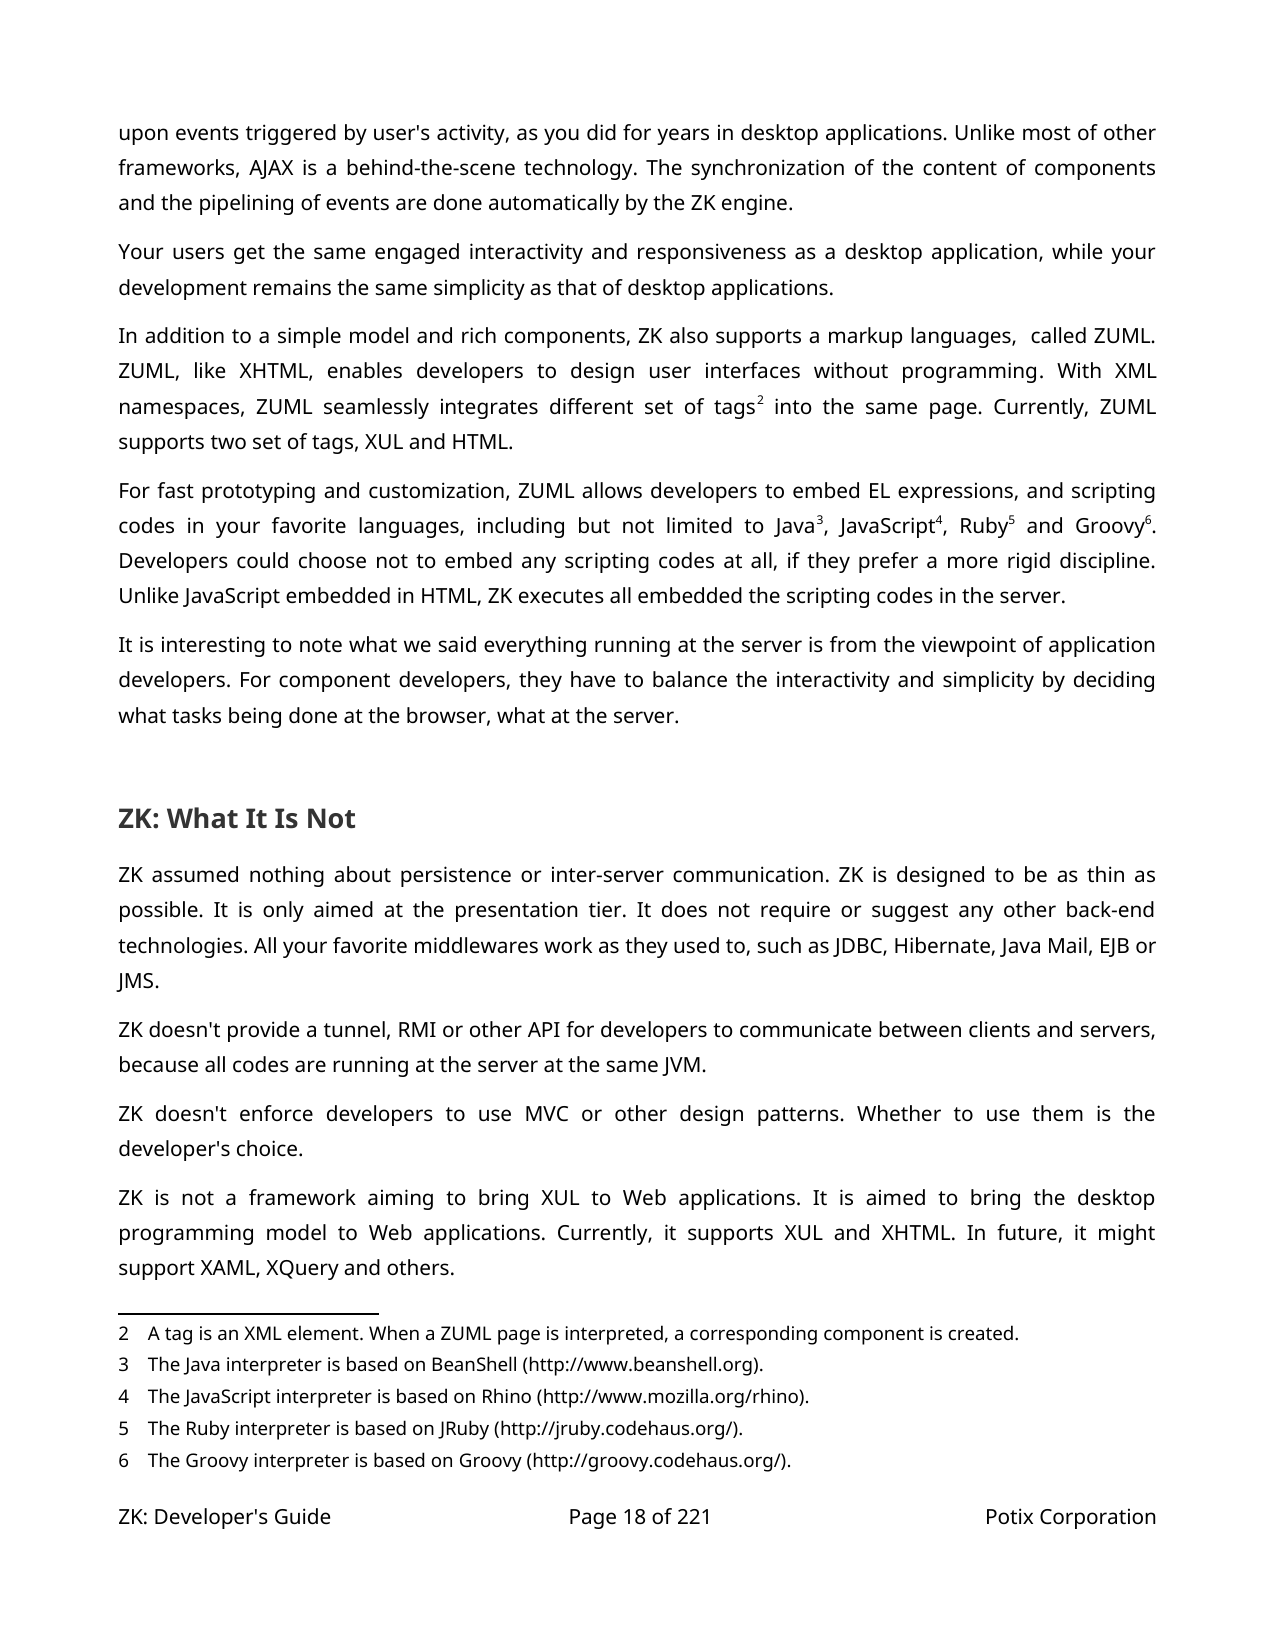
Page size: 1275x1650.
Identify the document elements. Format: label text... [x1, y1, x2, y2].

text The Java interpreter is based on BeanShell (http://www.beanshell.org). [118, 1352, 1157, 1377]
text The Ruby interpreter is based on JRuby (http://jruby.codehaus.org/). [118, 1416, 1157, 1441]
text upon events triggered by user's activity, as you did for years in desktop applications. Unlike most of other frameworks, AJAX is a behind-the-scene technology. The synchronization of the content of components and the pipelining of events are done automatically by the ZK engine. [118, 118, 1157, 217]
text ZK doesn't enforce developers to use MVC or other design patterns. Whether to use them is the developer's choice. [118, 1099, 1157, 1162]
text The JavaScript interpreter is based on Rhino (http://www.mozilla.org/rhino). [118, 1384, 1157, 1409]
text ZK is not a framework aiming to bring XUL to Web applications. It is aimed to bring the desktop programming model to Web applications. Currently, it supports XUL and XHTML. In future, it might support XAML, XQuery and others. [118, 1183, 1157, 1282]
text In addition to a simple model and rich components, ZK also supports a markup languages, called ZUML. ZUML, like XHTML, enables developers to design user interfaces without programming. With XML namespaces, ZUML seamlessly integrates different set of tags into the same page. Currently, ZUML supports two set of tags, XUL and HTML. [118, 321, 1157, 455]
text ZK doesn't provide a tunnel, RMI or other API for developers to communicate between clients and servers, because all codes are running at the server at the same JVM. [118, 1015, 1157, 1078]
text It is interesting to note what we said everything running at the server is from the viewpoint of application developers. For component developers, they have to balance the interactivity and simplicity by deciding what tasks being done at the browser, what at the server. [118, 630, 1157, 729]
text A tag is an XML element. When a ZUML page is interpreted, a corresponding component is created. [118, 1320, 1157, 1345]
text The Groovy interpreter is based on Groovy (http://groovy.codehaus.org/). [118, 1447, 1157, 1473]
text Your users get the same engaged interactivity and responsiveness as a desktop application, while your development remains the same simplicity as that of desktop applications. [118, 237, 1157, 301]
subtitle ZK: What It Is Not [118, 800, 1157, 837]
text ZK assumed nothing about persistence or inter-server communication. ZK is designed to be as thin as possible. It is only aimed at the presentation tier. It does not require or suggest any other back-end technologies. All your favorite middlewares work as they used to, such as JDBC, Hibernate, Java Mail, EJB or JMS. [118, 860, 1157, 994]
text For fast prototyping and customization, ZUML allows developers to embed EL expressions, and scripting codes in your favorite languages, including but not limited to Java, JavaScript, Ruby and Groovy. Developers could choose not to embed any scripting codes at all, if they prefer a more rigid discipline. Unlike JavaScript embedded in HTML, ZK executes all embedded the scripting codes in the server. [118, 476, 1157, 610]
